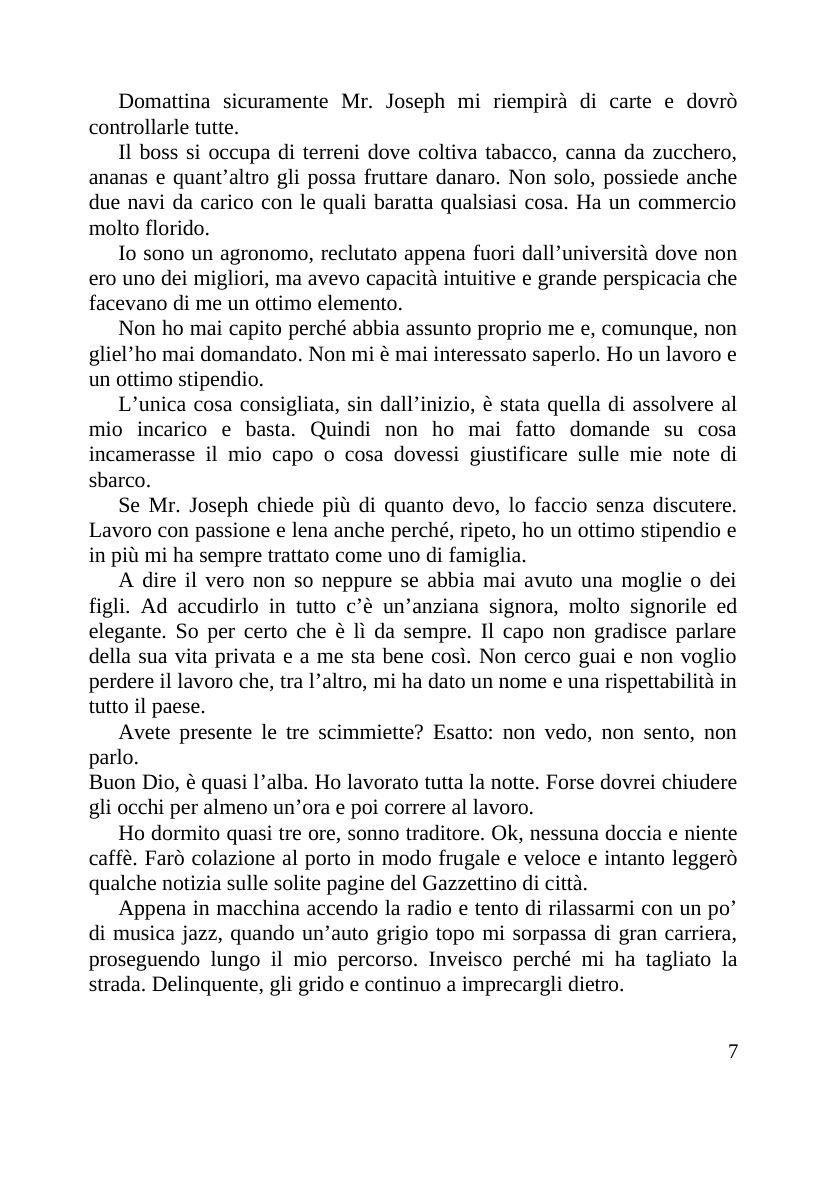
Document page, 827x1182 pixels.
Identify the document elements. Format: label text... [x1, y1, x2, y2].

text Io sono un agronomo, reclutato appena fuori dall’università dove non ero uno dei migliori, ma avevo capacità intuitive e grande perspicacia che facevano di me un ottimo elemento. [88, 240, 738, 315]
text A dire il vero non so neppure se abbia mai avuto una moglie o dei figli. Ad accudirlo in tutto c’è un’anziana signora, molto signorile ed elegante. So per certo che è lì da sempre. Il capo non gradisce parlare della sua vita privata e a me sta bene così. Non cerco guai e non voglio perdere il lavoro che, tra l’altro, mi ha dato un nome e una rispettabilità in tutto il paese. [88, 567, 738, 719]
text Ho dormito quasi tre ore, sonno traditore. Ok, nessuna doccia e niente caffè. Farò colazione al porto in modo frugale e veloce e intanto leggerò qualche notizia sulle solite pagine del Gazzettino di città. [88, 819, 738, 895]
text Appena in macchina accendo la radio e tento di rilassarmi con un po’ di musica jazz, quando un’auto grigio topo mi sorpassa di gran carriera, proseguendo lungo il mio percorso. Inveisco perché mi ha tagliato la strada. Delinquente, gli grido e continuo a imprecargli dietro. [88, 895, 738, 996]
text Domattina sicuramente Mr. Joseph mi riempirà di carte e dovrò controllarle tutte. [88, 88, 738, 139]
text Non ho mai capito perché abbia assunto proprio me e, comunque, non gliel’ho mai domandato. Non mi è mai interessato saperlo. Ho un lavoro e un ottimo stipendio. [88, 315, 738, 391]
text L’unica cosa consigliata, sin dall’inizio, è stata quella di assolvere al mio incarico e basta. Quindi non ho mai fatto domande su cosa incamerasse il mio capo o cosa dovessi giustificare sulle mie note di sbarco. [88, 391, 738, 492]
text Il boss si occupa di terreni dove coltiva tabacco, canna da zucchero, ananas e quant’altro gli possa fruttare danaro. Non solo, possiede anche due navi da carico con le quali baratta qualsiasi cosa. Ha un commercio molto florido. [88, 139, 738, 240]
text Avete presente le tre scimmiette? Esatto: non vedo, non sento, non parlo. Buon Dio, è quasi l’alba. Ho lavorato tutta la notte. Forse dovrei chiudere gli occhi per almeno un’ora e poi correre al lavoro. [88, 719, 738, 819]
text Se Mr. Joseph chiede più di quanto devo, lo faccio senza discutere. Lavoro con passione e lena anche perché, ripeto, ho un ottimo stipendio e in più mi ha sempre trattato come uno di famiglia. [88, 492, 738, 567]
